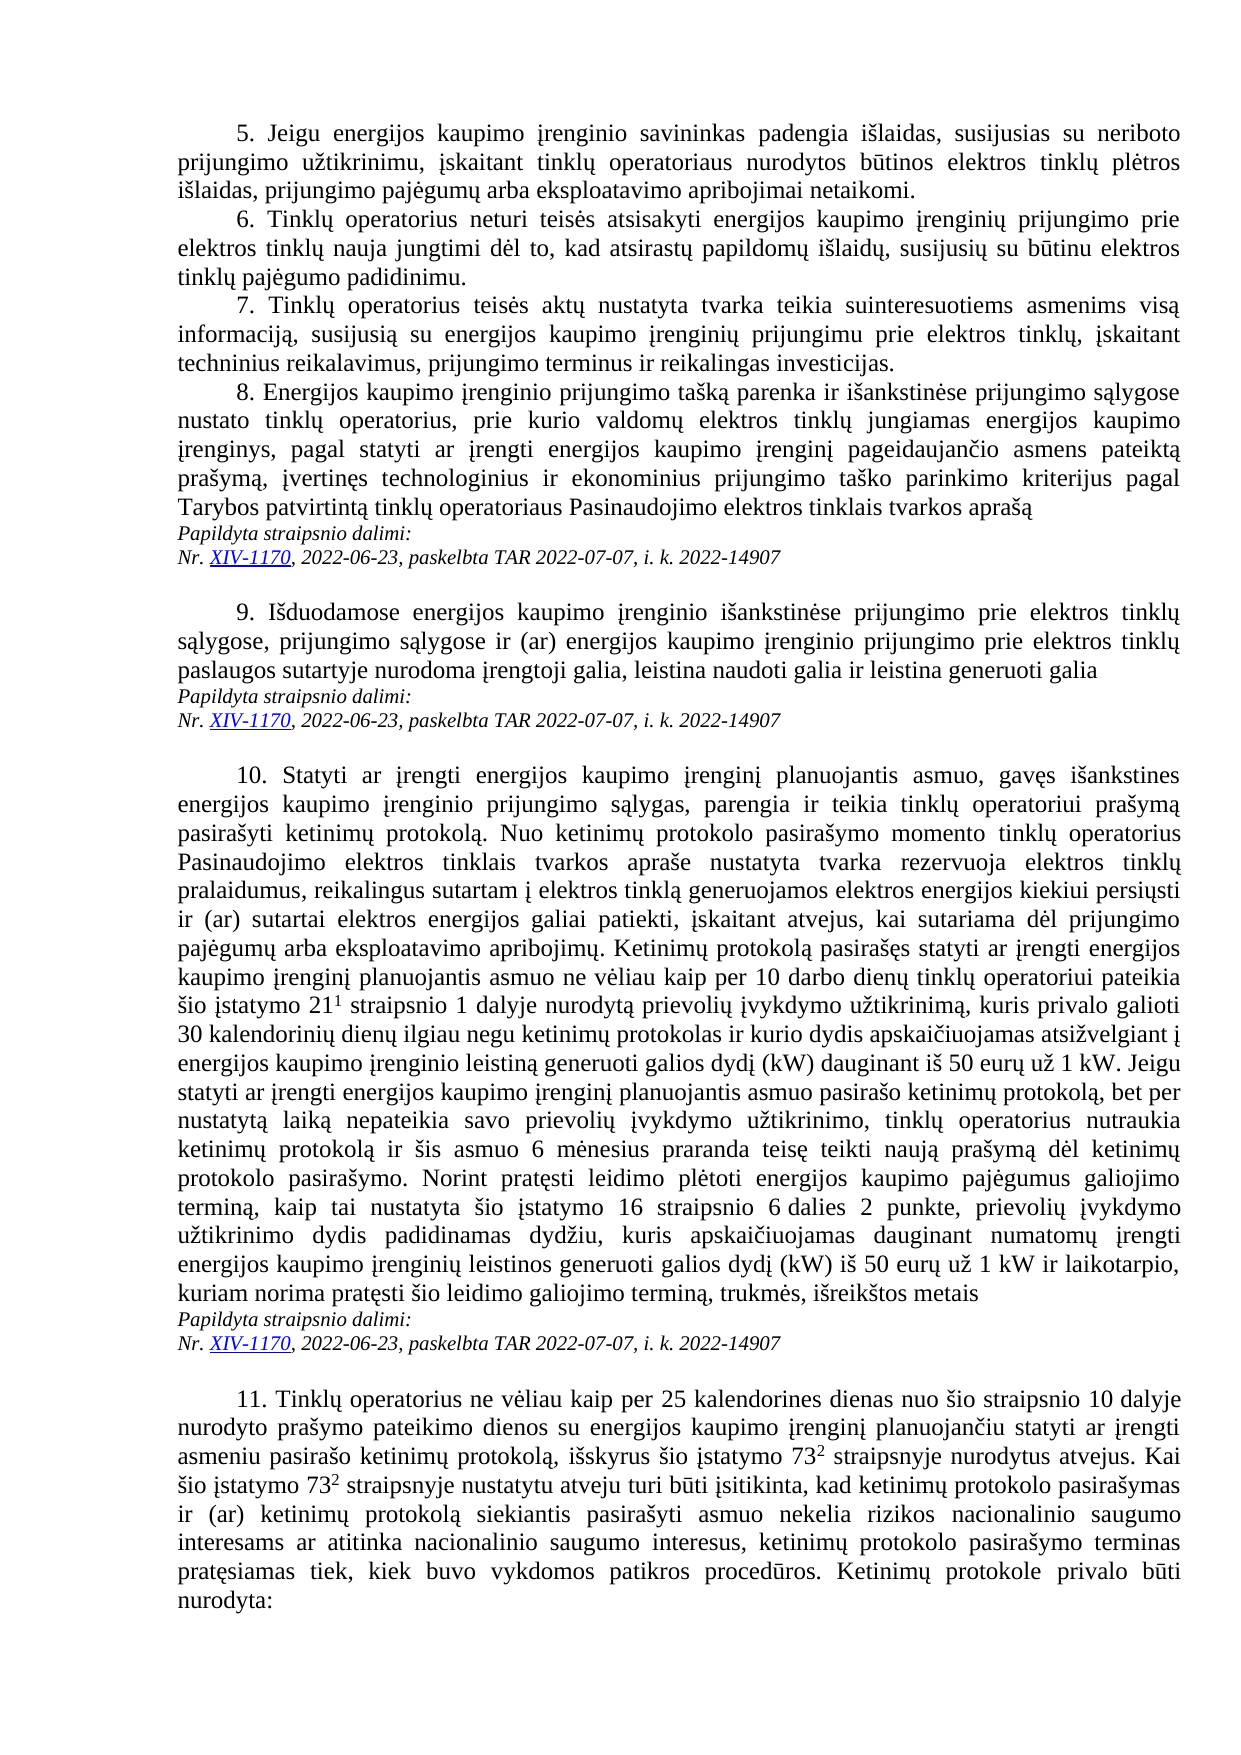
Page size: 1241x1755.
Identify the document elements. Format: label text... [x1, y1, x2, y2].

text 8. Energijos kaupimo įrenginio prijungimo tašką parenka ir išankstinėse prijungimo sąlygose nustato tinklų operatorius, prie kurio valdomų elektros tinklų jungiamas energijos kaupimo įrenginys, pagal statyti ar įrengti energijos kaupimo įrenginį pageidaujančio asmens pateiktą prašymą, įvertinęs technologinius ir ekonominius prijungimo taško parinkimo kriterijus pagal Tarybos patvirtintą tinklų operatoriaus Pasinaudojimo elektros tinklais tvarkos aprašą [177, 377, 1181, 521]
text 10. Statyti ar įrengti energijos kaupimo įrenginį planuojantis asmuo, gavęs išankstines energijos kaupimo įrenginio prijungimo sąlygas, parengia ir teikia tinklų operatoriui prašymą pasirašyti ketinimų protokolą. Nuo ketinimų protokolo pasirašymo momento tinklų operatorius Pasinaudojimo elektros tinklais tvarkos apraše nustatyta tvarka rezervuoja elektros tinklų pralaidumus, reikalingus sutartam į elektros tinklą generuojamos elektros energijos kiekiui persiųsti ir (ar) sutartai elektros energijos galiai patiekti, įskaitant atvejus, kai sutariama dėl prijungimo pajėgumų arba eksploatavimo apribojimų. Ketinimų protokolą pasirašęs statyti ar įrengti energijos kaupimo įrenginį planuojantis asmuo ne vėliau kaip per 10 darbo dienų tinklų operatoriui pateikia šio įstatymo 211 straipsnio 1 dalyje nurodytą prievolių įvykdymo užtikrinimą, kuris privalo galioti 30 kalendorinių dienų ilgiau negu ketinimų protokolas ir kurio dydis apskaičiuojamas atsižvelgiant į energijos kaupimo įrenginio leistiną generuoti galios dydį (kW) dauginant iš 50 eurų už 1 kW. Jeigu statyti ar įrengti energijos kaupimo įrenginį planuojantis asmuo pasirašo ketinimų protokolą, bet per nustatytą laiką nepateikia savo prievolių įvykdymo užtikrinimo, tinklų operatorius nutraukia ketinimų protokolą ir šis asmuo 6 mėnesius praranda teisę teikti naują prašymą dėl ketinimų protokolo pasirašymo. Norint pratęsti leidimo plėtoti energijos kaupimo pajėgumus galiojimo terminą, kaip tai nustatyta šio įstatymo 16 straipsnio 6 dalies 2 punkte, prievolių įvykdymo užtikrinimo dydis padidinamas dydžiu, kuris apskaičiuojamas dauginant numatomų įrengti energijos kaupimo įrenginių leistinos generuoti galios dydį (kW) iš 50 eurų už 1 kW ir laikotarpio, kuriam norima pratęsti šio leidimo galiojimo terminą, trukmės, išreikštos metais [177, 761, 1181, 1307]
text Papildyta straipsnio dalimi: [177, 684, 1181, 708]
text 9. Išduodamose energijos kaupimo įrenginio išankstinėse prijungimo prie elektros tinklų sąlygose, prijungimo sąlygose ir (ar) energijos kaupimo įrenginio prijungimo prie elektros tinklų paslaugos sutartyje nurodoma įrengtoji galia, leistina naudoti galia ir leistina generuoti galia [177, 597, 1181, 684]
text 11. Tinklų operatorius ne vėliau kaip per 25 kalendorines dienas nuo šio straipsnio 10 dalyje nurodyto prašymo pateikimo dienos su energijos kaupimo įrenginį planuojančiu statyti ar įrengti asmeniu pasirašo ketinimų protokolą, išskyrus šio įstatymo 732 straipsnyje nurodytus atvejus. Kai šio įstatymo 732 straipsnyje nustatytu atveju turi būti įsitikinta, kad ketinimų protokolo pasirašymas ir (ar) ketinimų protokolą siekiantis pasirašyti asmuo nekelia rizikos nacionalinio saugumo interesams ar atitinka nacionalinio saugumo interesus, ketinimų protokolo pasirašymo terminas pratęsiamas tiek, kiek buvo vykdomos patikros procedūros. Ketinimų protokole privalo būti nurodyta: [177, 1384, 1181, 1614]
text Nr. XIV-1170, 2022-06-23, paskelbta TAR 2022-07-07, i. k. 2022-14907 [177, 708, 1181, 732]
text 6. Tinklų operatorius neturi teisės atsisakyti energijos kaupimo įrenginių prijungimo prie elektros tinklų nauja jungtimi dėl to, kad atsirastų papildomų išlaidų, susijusių su būtinu elektros tinklų pajėgumo padidinimu. [177, 204, 1181, 291]
text Nr. XIV-1170, 2022-06-23, paskelbta TAR 2022-07-07, i. k. 2022-14907 [177, 545, 1181, 569]
text 7. Tinklų operatorius teisės aktų nustatyta tvarka teikia suinteresuotiems asmenims visą informaciją, susijusią su energijos kaupimo įrenginių prijungimu prie elektros tinklų, įskaitant techninius reikalavimus, prijungimo terminus ir reikalingas investicijas. [177, 291, 1181, 377]
text Nr. XIV-1170, 2022-06-23, paskelbta TAR 2022-07-07, i. k. 2022-14907 [177, 1331, 1181, 1355]
text 5. Jeigu energijos kaupimo įrenginio savininkas padengia išlaidas, susijusias su neriboto prijungimo užtikrinimu, įskaitant tinklų operatoriaus nurodytos būtinos elektros tinklų plėtros išlaidas, prijungimo pajėgumų arba eksploatavimo apribojimai netaikomi. [177, 118, 1181, 204]
text Papildyta straipsnio dalimi: [177, 521, 1181, 545]
text Papildyta straipsnio dalimi: [177, 1307, 1181, 1331]
